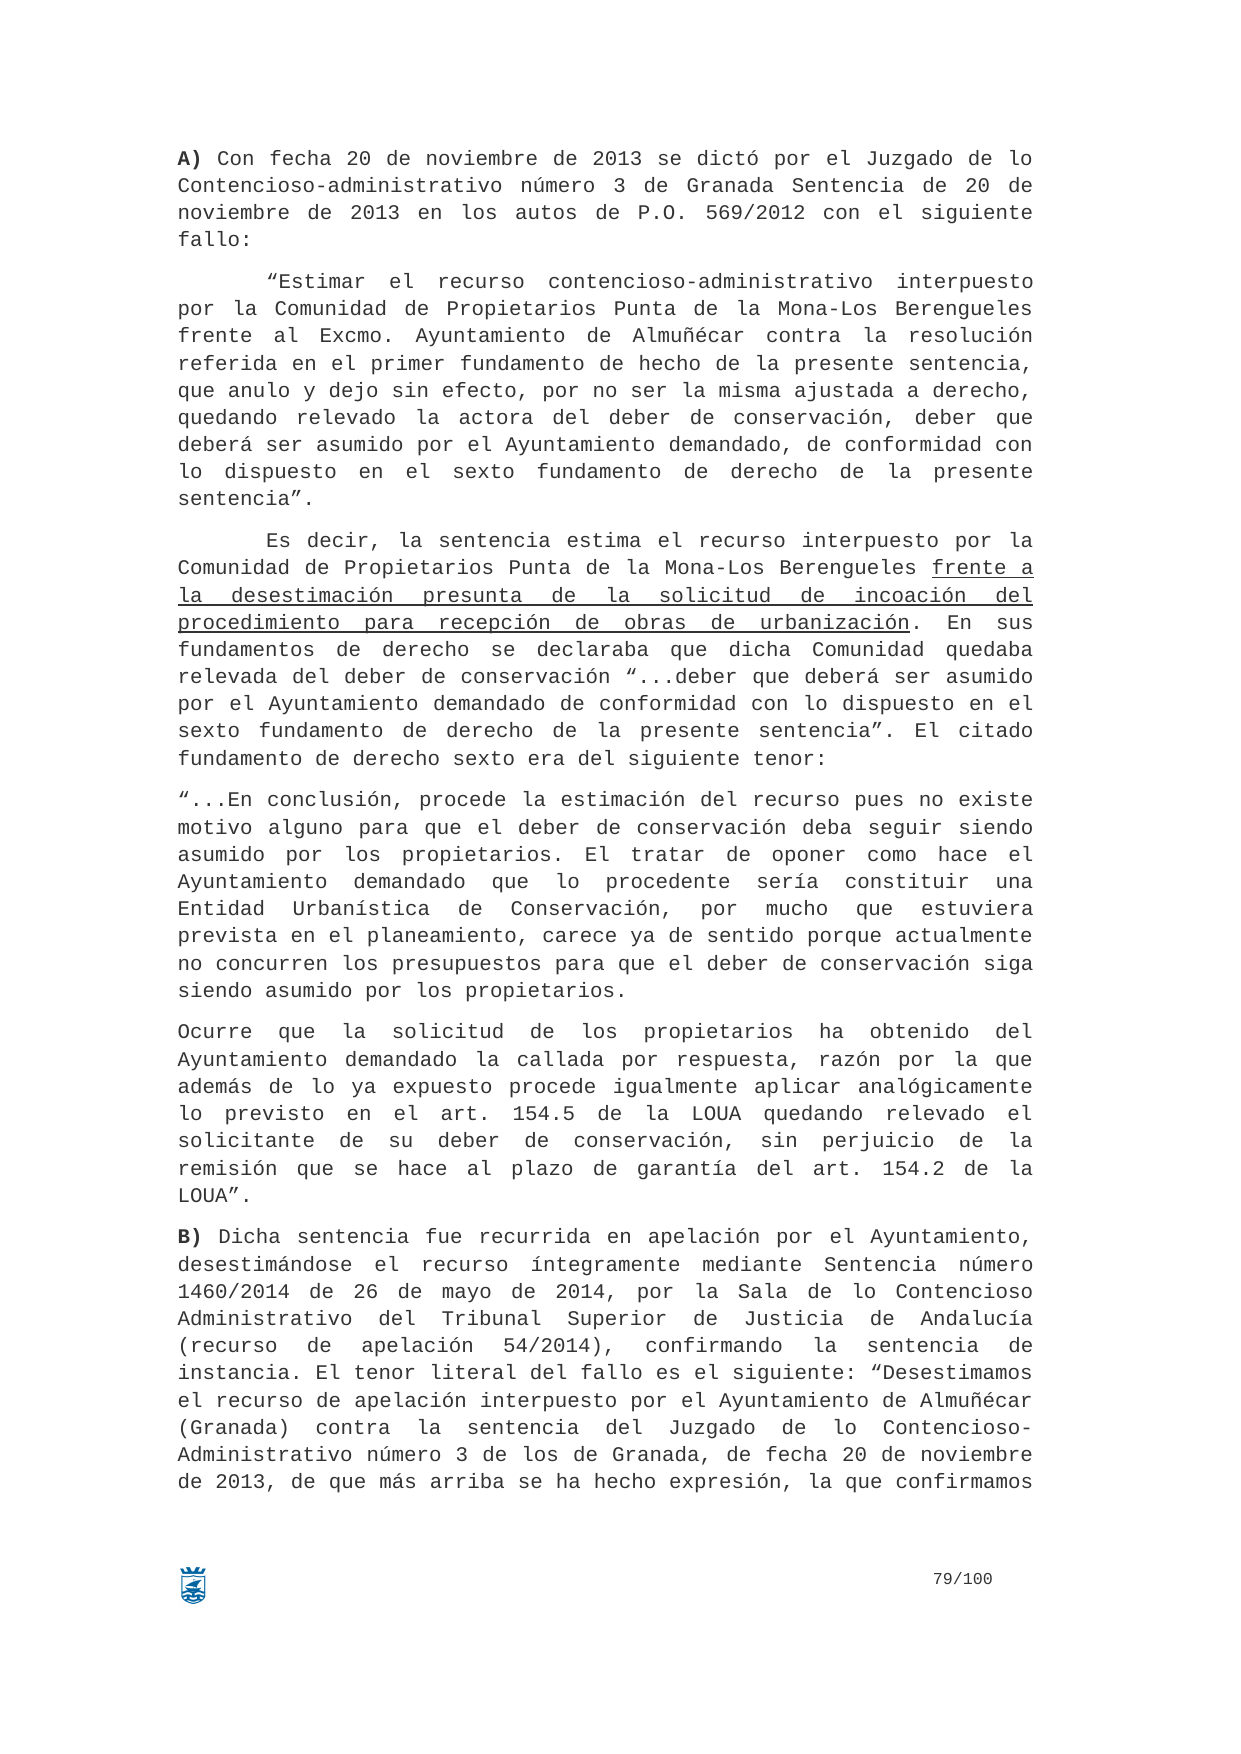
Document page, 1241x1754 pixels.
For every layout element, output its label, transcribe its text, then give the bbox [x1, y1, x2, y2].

text A) Con fecha 20 de noviembre de 2013 se dictó por el Juzgado de lo Contencioso-administrativo número 3 de Granada Sentencia de 20 de noviembre de 2013 en los autos de P.O. 569/2012 con el siguiente fallo: [177, 148, 1033, 253]
text B) Dicha sentencia fue recurrida en apelación por el Ayuntamiento, desestimándose el recurso íntegramente mediante Sentencia número 1460/2014 de 26 de mayo de 2014, por la Sala de lo Contencioso Administrativo del Tribunal Superior de Justicia de Andalucía (recurso de apelación 54/2014), confirmando la sentencia de instancia. El tenor literal del fallo es el siguiente: “Desestimamos el recurso de apelación interpuesto por el Ayuntamiento de Almuñécar (Granada) contra la sentencia del Juzgado de lo Contencioso-Administrativo número 3 de los de Granada, de fecha 20 de noviembre de 2013, de que más arriba se ha hecho expresión, la que confirmamos [177, 1226, 1033, 1495]
text “Estimar el recurso contencioso-administrativo interpuesto por la Comunidad de Propietarios Punta de la Mona-Los Berengueles frente al Excmo. Ayuntamiento de Almuñécar contra la resolución referida en el primer fundamento de hecho de la presente sentencia, que anulo y dejo sin efecto, por no ser la misma ajustada a derecho, quedando relevado la actora del deber de conservación, deber que deberá ser asumido por el Ayuntamiento demandado, de conformidad con lo dispuesto en el sexto fundamento de derecho de la presente sentencia”. [177, 271, 1033, 512]
picture [177, 1562, 208, 1607]
text procedimiento para recepción de obras de urbanización. En sus fundamentos de derecho se declaraba que dicha Comunidad quedaba relevada del deber de conservación “...deber que deberá ser asumido por el Ayuntamiento demandado de conformidad con lo dispuesto en el sexto fundamento de derecho de la presente sentencia”. El citado fundamento de derecho sexto era del siguiente tenor: [177, 605, 1033, 771]
text “...En conclusión, procede la estimación del recurso pues no existe motivo alguno para que el deber de conservación deba seguir siendo asumido por los propietarios. El tratar de oponer como hace el Ayuntamiento demandado que lo procedente sería constituir una Entidad Urbanística de Conservación, por mucho que estuviera prevista en el planeamiento, carece ya de sentido porque actualmente no concurren los presupuestos para que el deber de conservación siga siendo asumido por los propietarios. [177, 789, 1033, 1003]
text Es decir, la sentencia estima el recurso interpuesto por la Comunidad de Propietarios Punta de la Mona-Los Berengueles frente a la desestimación presunta de la solicitud de incoación del [177, 530, 1033, 604]
text Ocurre que la solicitud de los propietarios ha obtenido del Ayuntamiento demandado la callada por respuesta, razón por la que además de lo ya expuesto procede igualmente aplicar analógicamente lo previsto en el art. 154.5 de la LOUA quedando relevado el solicitante de su deber de conservación, sin perjuicio de la remisión que se hace al plazo de garantía del art. 154.2 de la LOUA”. [177, 1022, 1033, 1208]
